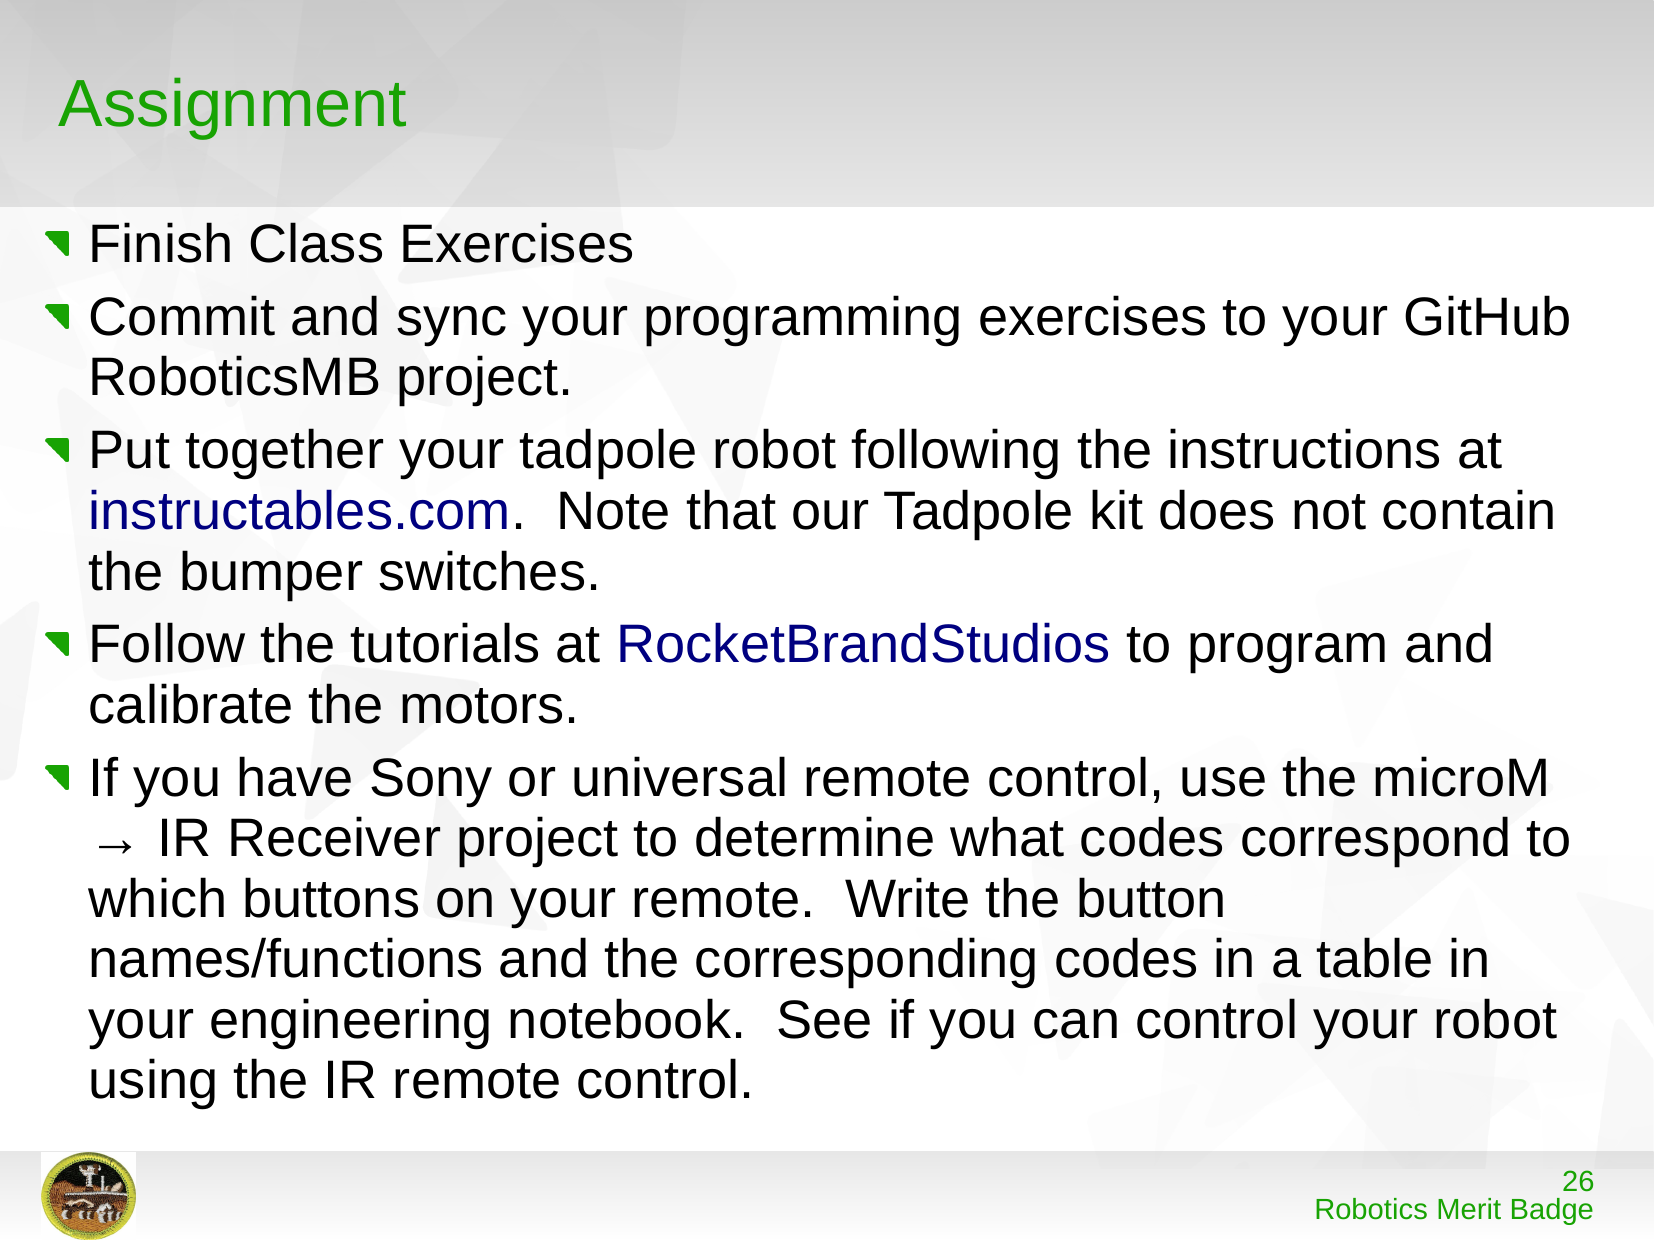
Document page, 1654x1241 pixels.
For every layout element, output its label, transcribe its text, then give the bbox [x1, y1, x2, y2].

picture [915, 548, 1654, 1169]
title Assignment [59, 29, 1595, 178]
list Finish Class Exercises Commit and sync your programming exercises to your GitHub RoboticsMB project. Put together your tadpole robot following the instructions at instructables.com. Note that our Tadpole kit does not contain the bumper switches. Follow the tutorials at RocketBrandStudios to program and calibrate the motors. If you have Sony or universal remote control, use the microM → IR Receiver project to determine what codes correspond to which buttons on your remote. Write the button names/functions and the corresponding codes in a table in your engineering notebook. See if you can control your robot using the IR remote control. [45, 213, 1581, 1111]
picture [41, 1152, 136, 1240]
picture [0, 0, 783, 931]
